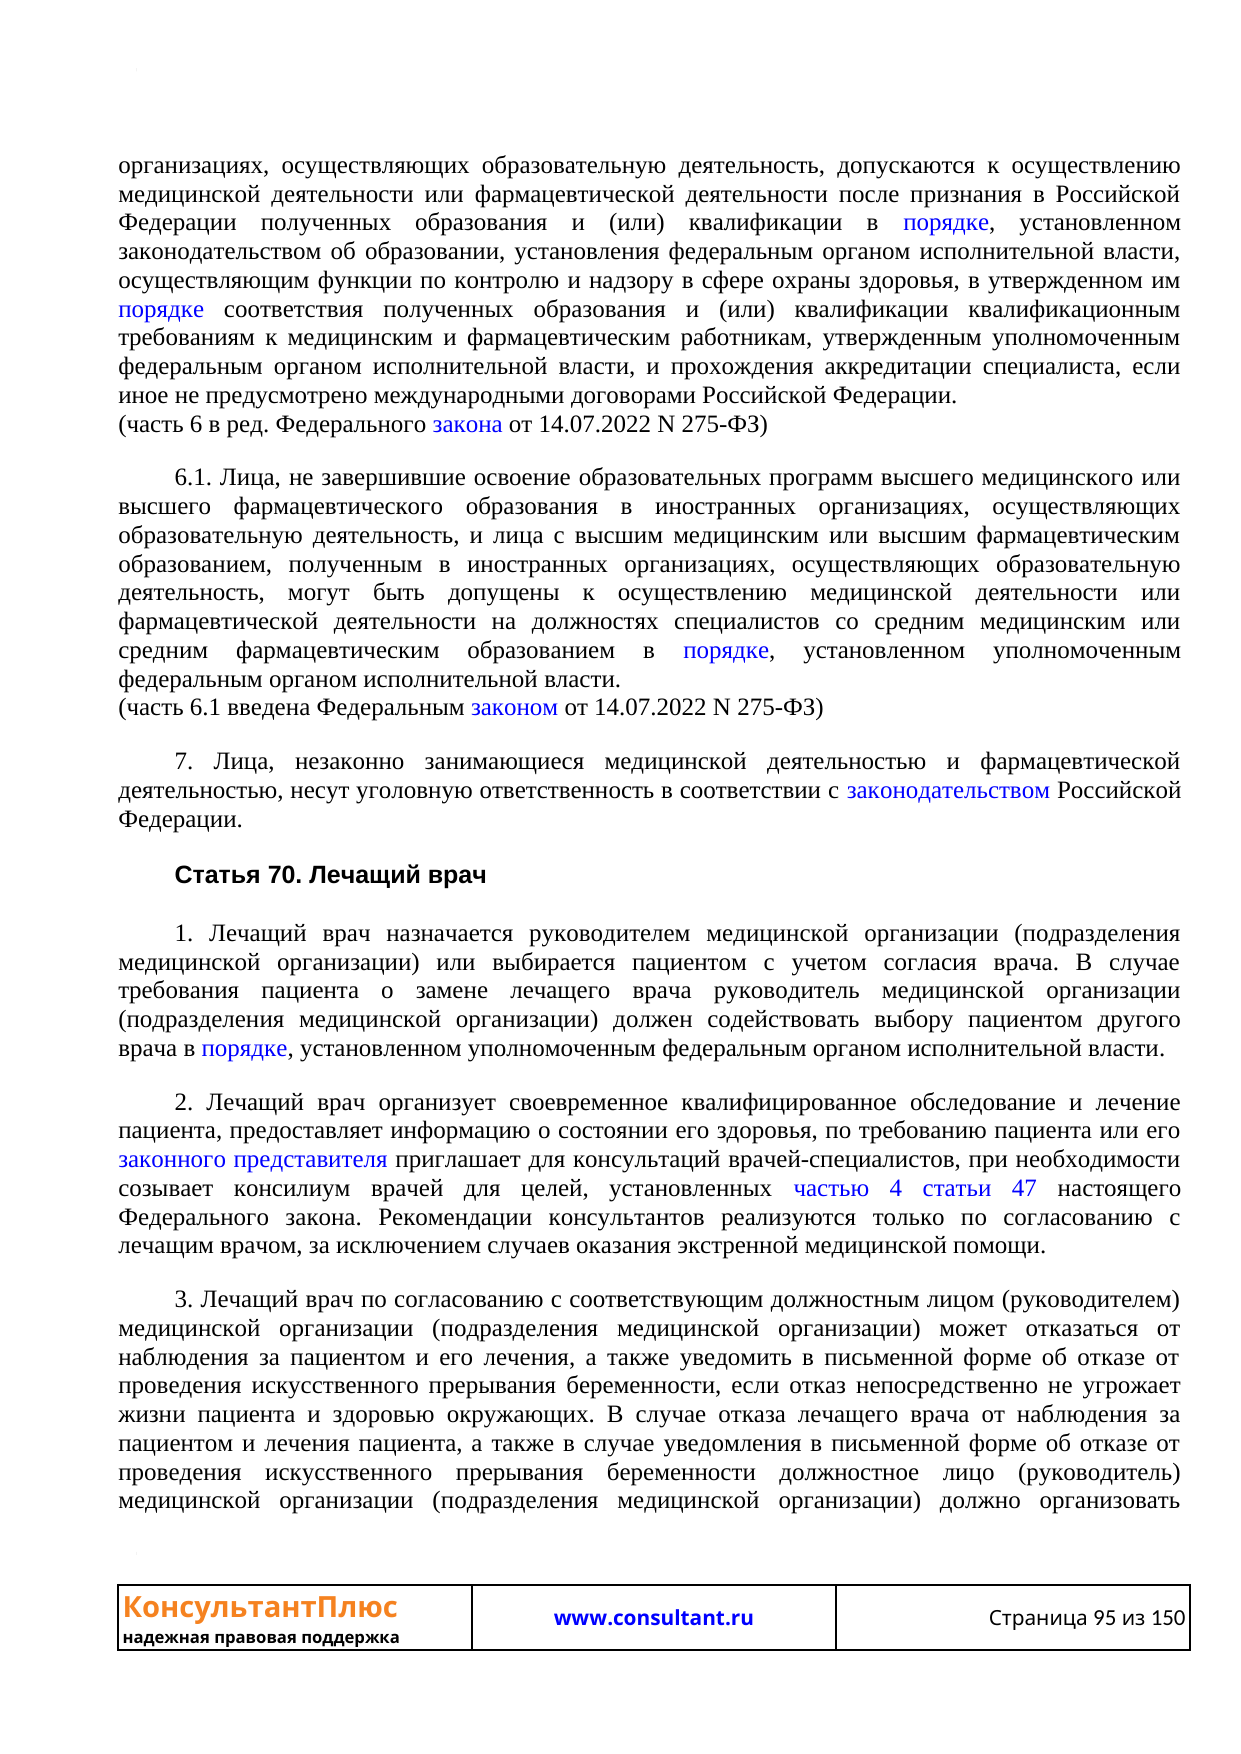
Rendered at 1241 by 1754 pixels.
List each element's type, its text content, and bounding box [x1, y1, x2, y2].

text 1. Лечащий врач назначается руководителем медицинской организации (подразделения медицинской организации) или выбирается пациентом с учетом согласия врача. В случае требования пациента о замене лечащего врача руководитель медицинской организации (подразделения медицинской организации) должен содействовать выбору пациентом другого врача в порядке, установленном уполномоченным федеральным органом исполнительной власти. [118, 918, 1181, 1062]
text 2. Лечащий врач организует своевременное квалифицированное обследование и лечение пациента, предоставляет информацию о состоянии его здоровья, по требованию пациента или его законного представителя приглашает для консультаций врачей-специалистов, при необходимости созывает консилиум врачей для целей, установленных частью 4 статьи 47 настоящего Федерального закона. Рекомендации консультантов реализуются только по согласованию с лечащим врачом, за исключением случаев оказания экстренной медицинской помощи. [118, 1087, 1181, 1259]
text организациях, осуществляющих образовательную деятельность, допускаются к осуществлению медицинской деятельности или фармацевтической деятельности после признания в Российской Федерации полученных образования и (или) квалификации в порядке, установленном законодательством об образовании, установления федеральным органом исполнительной власти, осуществляющим функции по контролю и надзору в сфере охраны здоровья, в утвержденном им порядке соответствия полученных образования и (или) квалификации квалификационным требованиям к медицинским и фармацевтическим работникам, утвержденным уполномоченным федеральным органом исполнительной власти, и прохождения аккредитации специалиста, если иное не предусмотрено международными договорами Российской Федерации. [118, 150, 1181, 409]
text (часть 6.1 введена Федеральным законом от 14.07.2022 N 275-ФЗ) [118, 692, 1181, 721]
text 7. Лица, незаконно занимающиеся медицинской деятельностью и фармацевтической деятельностью, несут уголовную ответственность в соответствии с законодательством Российской Федерации. [118, 746, 1181, 832]
text 6.1. Лица, не завершившие освоение образовательных программ высшего медицинского или высшего фармацевтического образования в иностранных организациях, осуществляющих образовательную деятельность, и лица с высшим медицинским или высшим фармацевтическим образованием, полученным в иностранных организациях, осуществляющих образовательную деятельность, могут быть допущены к осуществлению медицинской деятельности или фармацевтической деятельности на должностях специалистов со средним медицинским или средним фармацевтическим образованием в порядке, установленном уполномоченным федеральным органом исполнительной власти. [118, 462, 1181, 692]
text 3. Лечащий врач по согласованию с соответствующим должностным лицом (руководителем) медицинской организации (подразделения медицинской организации) может отказаться от наблюдения за пациентом и его лечения, а также уведомить в письменной форме об отказе от проведения искусственного прерывания беременности, если отказ непосредственно не угрожает жизни пациента и здоровью окружающих. В случае отказа лечащего врача от наблюдения за пациентом и лечения пациента, а также в случае уведомления в письменной форме об отказе от проведения искусственного прерывания беременности должностное лицо (руководитель) медицинской организации (подразделения медицинской организации) должно организовать [118, 1284, 1181, 1514]
text Статья 70. Лечащий врач [118, 861, 1181, 889]
text (часть 6 в ред. Федерального закона от 14.07.2022 N 275-ФЗ) [118, 409, 1181, 437]
